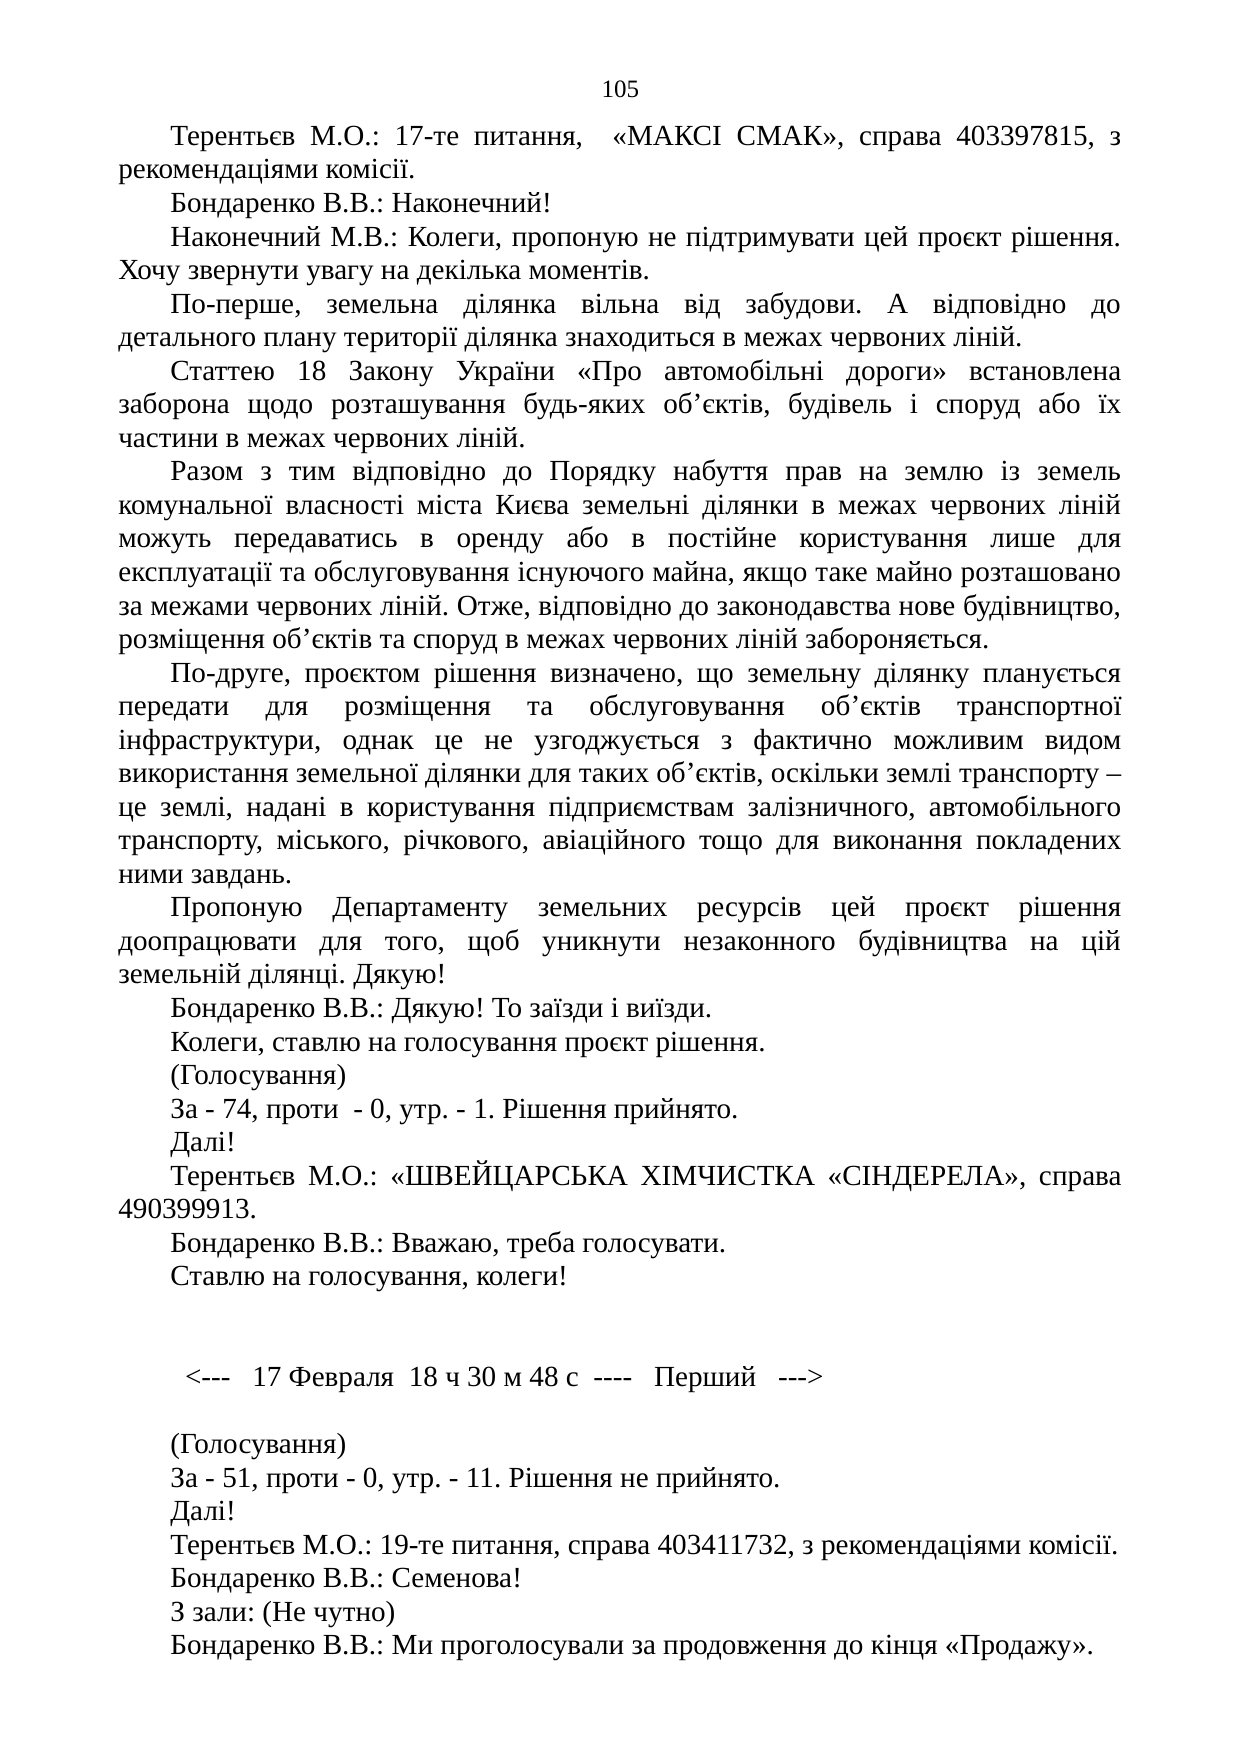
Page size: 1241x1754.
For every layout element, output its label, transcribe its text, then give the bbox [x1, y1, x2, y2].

text Далі! [118, 1493, 1122, 1527]
text Терентьєв М.О.: 17-те питання, «МАКСІ СМАК», справа 403397815, з рекомендаціями комісії. [118, 118, 1122, 185]
text По-друге, проєктом рішення визначено, що земельну ділянку планується передати для розміщення та обслуговування об’єктів транспортної інфраструктури, однак це не узгоджується з фактично можливим видом використання земельної ділянки для таких об’єктів, оскільки землі транспорту – це землі, надані в користування підприємствам залізничного, автомобільного транспорту, міського, річкового, авіаційного тощо для виконання покладених ними завдань. [118, 655, 1122, 889]
text За - 51, проти - 0, утр. - 11. Рішення не прийнято. [118, 1460, 1122, 1493]
text Бондаренко В.В.: Наконечний! [118, 185, 1122, 219]
text <--- 17 Февраля 18 ч 30 м 48 с ---- Перший ---> [118, 1359, 1122, 1393]
text Пропоную Департаменту земельних ресурсів цей проєкт рішення доопрацювати для того, щоб уникнути незаконного будівництва на цій земельній ділянці. Дякую! [118, 889, 1122, 990]
text Наконечний М.В.: Колеги, пропоную не підтримувати цей проєкт рішення. Хочу звернути увагу на декілька моментів. [118, 219, 1122, 286]
text Бондаренко В.В.: Ми проголосували за продовження до кінця «Продажу». [118, 1627, 1122, 1661]
text Разом з тим відповідно до Порядку набуття прав на землю із земель комунальної власності міста Києва земельні ділянки в межах червоних ліній можуть передаватись в оренду або в постійне користування лише для експлуатації та обслуговування існуючого майна, якщо таке майно розташовано за межами червоних ліній. Отже, відповідно до законодавства нове будівництво, розміщення об’єктів та споруд в межах червоних ліній забороняється. [118, 453, 1122, 655]
text (Голосування) [118, 1426, 1122, 1460]
text По-перше, земельна ділянка вільна від забудови. А відповідно до детального плану території ділянка знаходиться в межах червоних ліній. [118, 286, 1122, 353]
text (Голосування) [118, 1057, 1122, 1091]
text Бондаренко В.В.: Дякую! То заїзди і виїзди. [118, 990, 1122, 1024]
text Далі! [118, 1124, 1122, 1158]
text Бондаренко В.В.: Вважаю, треба голосувати. [118, 1225, 1122, 1258]
text Статтею 18 Закону України «Про автомобільні дороги» встановлена заборона щодо розташування будь-яких об’єктів, будівель і споруд або їх частини в межах червоних ліній. [118, 353, 1122, 453]
text З зали: (Не чутно) [118, 1594, 1122, 1627]
text За - 74, проти - 0, утр. - 1. Рішення прийнято. [118, 1091, 1122, 1124]
text Колеги, ставлю на голосування проєкт рішення. [118, 1024, 1122, 1057]
text Ставлю на голосування, колеги! [118, 1258, 1122, 1292]
text Терентьєв М.О.: «ШВЕЙЦАРСЬКА ХІМЧИСТКА «СІНДЕРЕЛА», справа 490399913. [118, 1158, 1122, 1225]
text Терентьєв М.О.: 19-те питання, справа 403411732, з рекомендаціями комісії. [118, 1527, 1122, 1560]
text Бондаренко В.В.: Семенова! [118, 1560, 1122, 1594]
